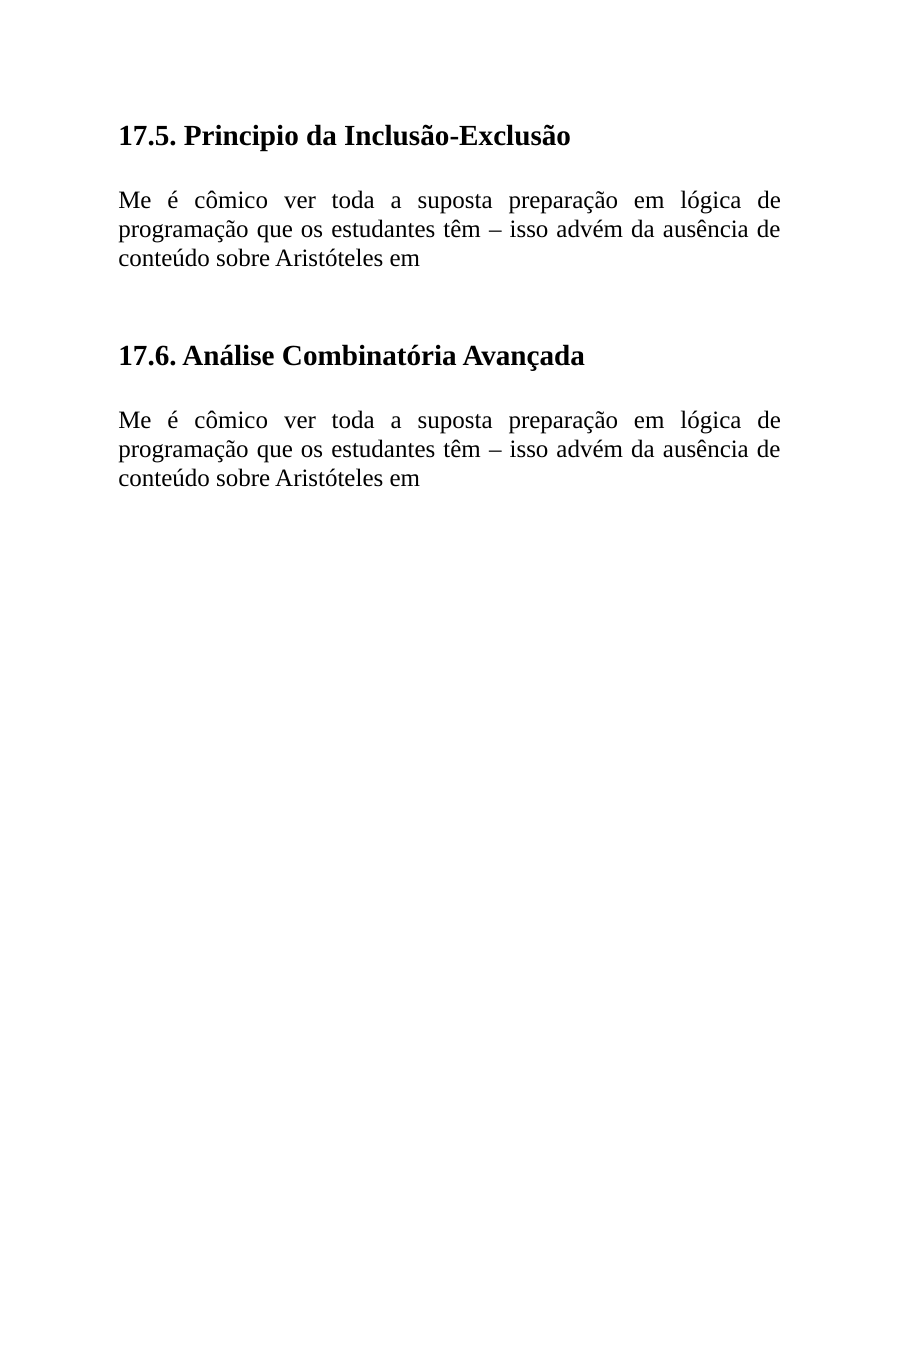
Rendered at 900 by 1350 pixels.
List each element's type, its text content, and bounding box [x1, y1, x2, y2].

text 17.5. Principio da Inclusão-Exclusão [118, 118, 782, 152]
text 17.6. Análise Combinatória Avançada [118, 338, 782, 372]
text Me é cômico ver toda a suposta preparação em lógica de programação que os estudantes têm – isso advém da ausência de conteúdo sobre Aristóteles em [118, 406, 782, 492]
text Me é cômico ver toda a suposta preparação em lógica de programação que os estudantes têm – isso advém da ausência de conteúdo sobre Aristóteles em [118, 185, 782, 271]
